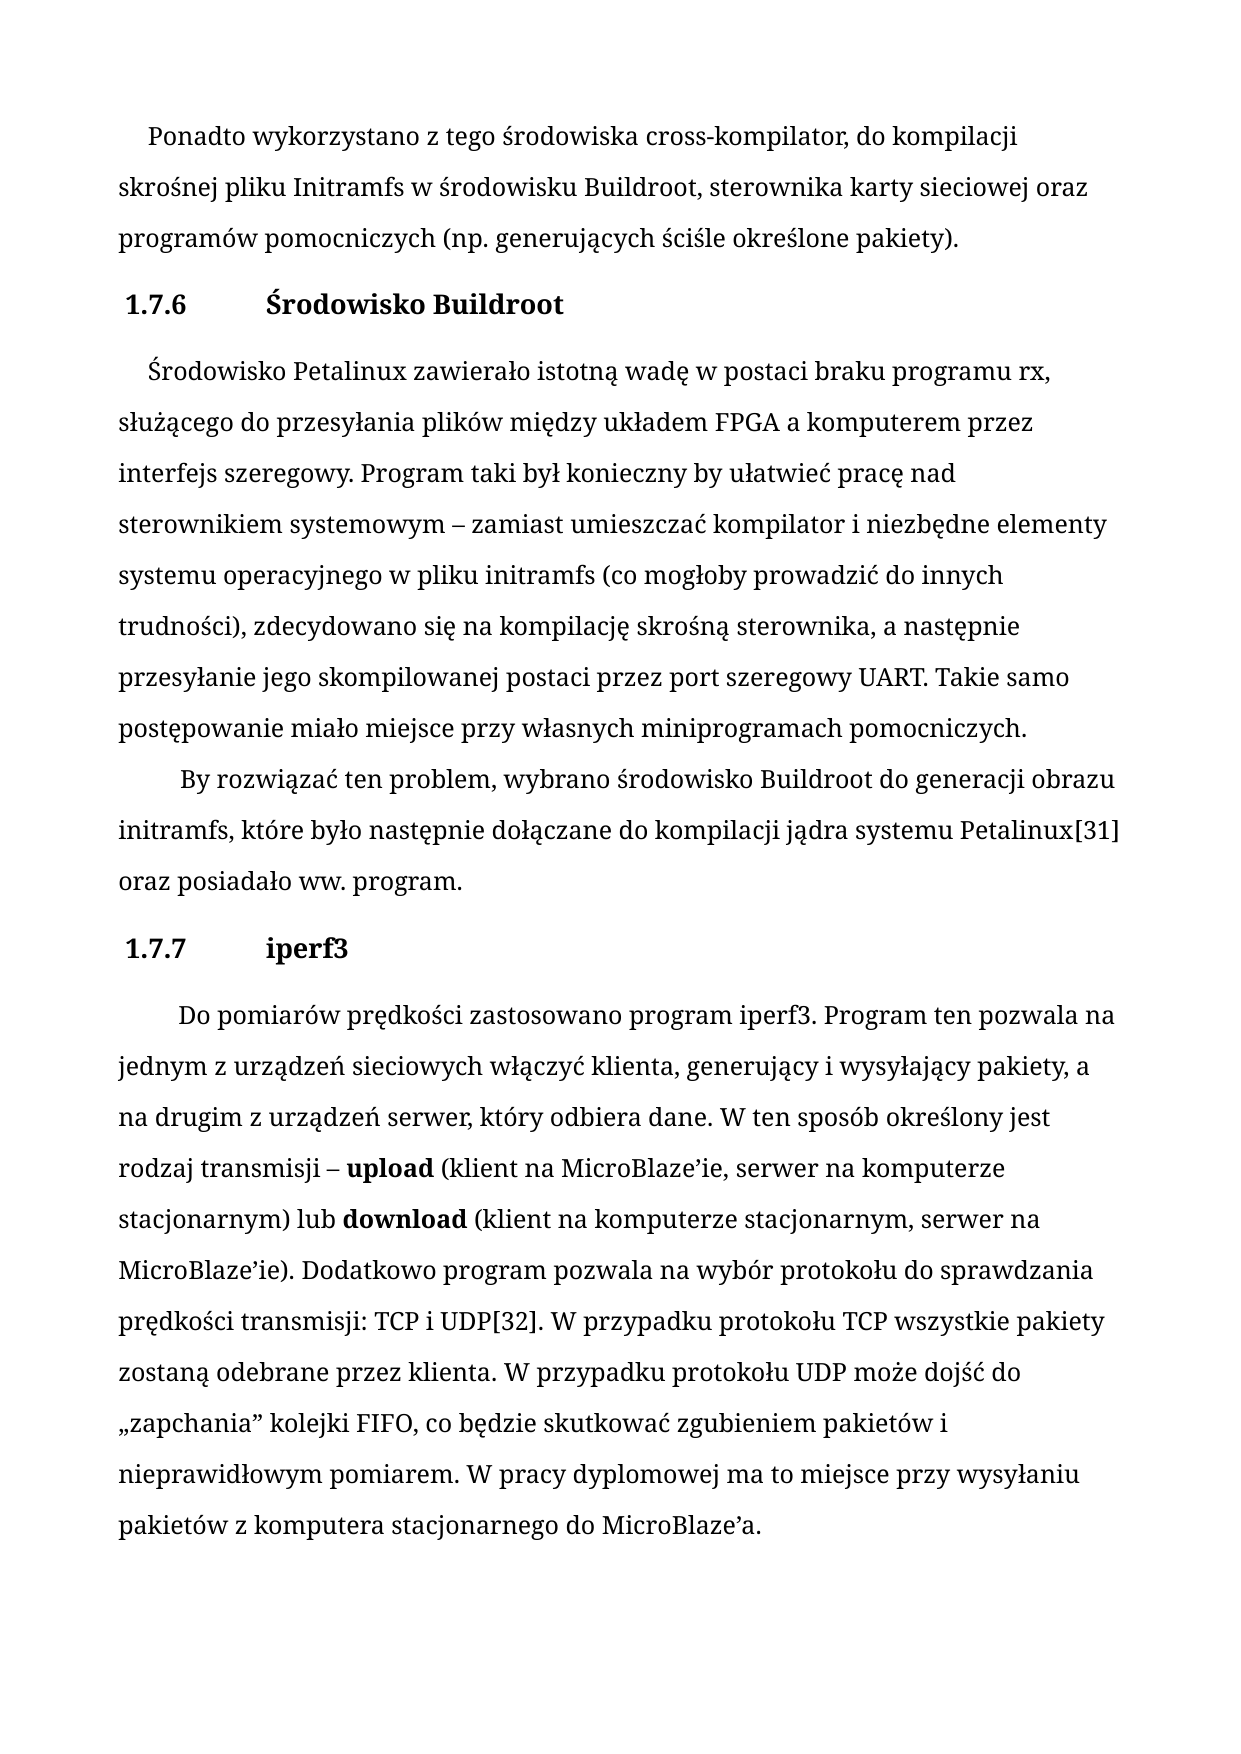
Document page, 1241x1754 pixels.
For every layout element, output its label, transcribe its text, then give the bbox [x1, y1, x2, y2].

text By rozwiązać ten problem, wybrano środowisko Buildroot do generacji obrazu initramfs, które było następnie dołączane do kompilacji jądra systemu Petalinux[31] oraz posiadało ww. program. [118, 762, 1122, 898]
subtitle Środowisko Buildroot [118, 286, 1122, 323]
subtitle iperf3 [118, 930, 1122, 967]
text Środowisko Petalinux zawierało istotną wadę w postaci braku programu rx, służącego do przesyłania plików między układem FPGA a komputerem przez interfejs szeregowy. Program taki był konieczny by ułatwieć pracę nad sterownikiem systemowym – zamiast umieszczać kompilator i niezbędne elementy systemu operacyjnego w pliku initramfs (co mogłoby prowadzić do innych trudności), zdecydowano się na kompilację skrośną sterownika, a następnie przesyłanie jego skompilowanej postaci przez port szeregowy UART. Takie samo postępowanie miało miejsce przy własnych miniprogramach pomocniczych. [118, 354, 1122, 745]
text Do pomiarów prędkości zastosowano program iperf3. Program ten pozwala na jednym z urządzeń sieciowych włączyć klienta, generujący i wysyłający pakiety, a na drugim z urządzeń serwer, który odbiera dane. W ten sposób określony jest rodzaj transmisji – upload (klient na MicroBlaze’ie, serwer na komputerze stacjonarnym) lub download (klient na komputerze stacjonarnym, serwer na MicroBlaze’ie). Dodatkowo program pozwala na wybór protokołu do sprawdzania prędkości transmisji: TCP i UDP[32]. W przypadku protokołu TCP wszystkie pakiety zostaną odebrane przez klienta. W przypadku protokołu UDP może dojść do „zapchania” kolejki FIFO, co będzie skutkować zgubieniem pakietów i nieprawidłowym pomiarem. W pracy dyplomowej ma to miejsce przy wysyłaniu pakietów z komputera stacjonarnego do MicroBlaze’a. [118, 997, 1122, 1542]
text Ponadto wykorzystano z tego środowiska cross-kompilator, do kompilacji skrośnej pliku Initramfs w środowisku Buildroot, sterownika karty sieciowej oraz programów pomocniczych (np. generujących ściśle określone pakiety). [118, 118, 1122, 254]
